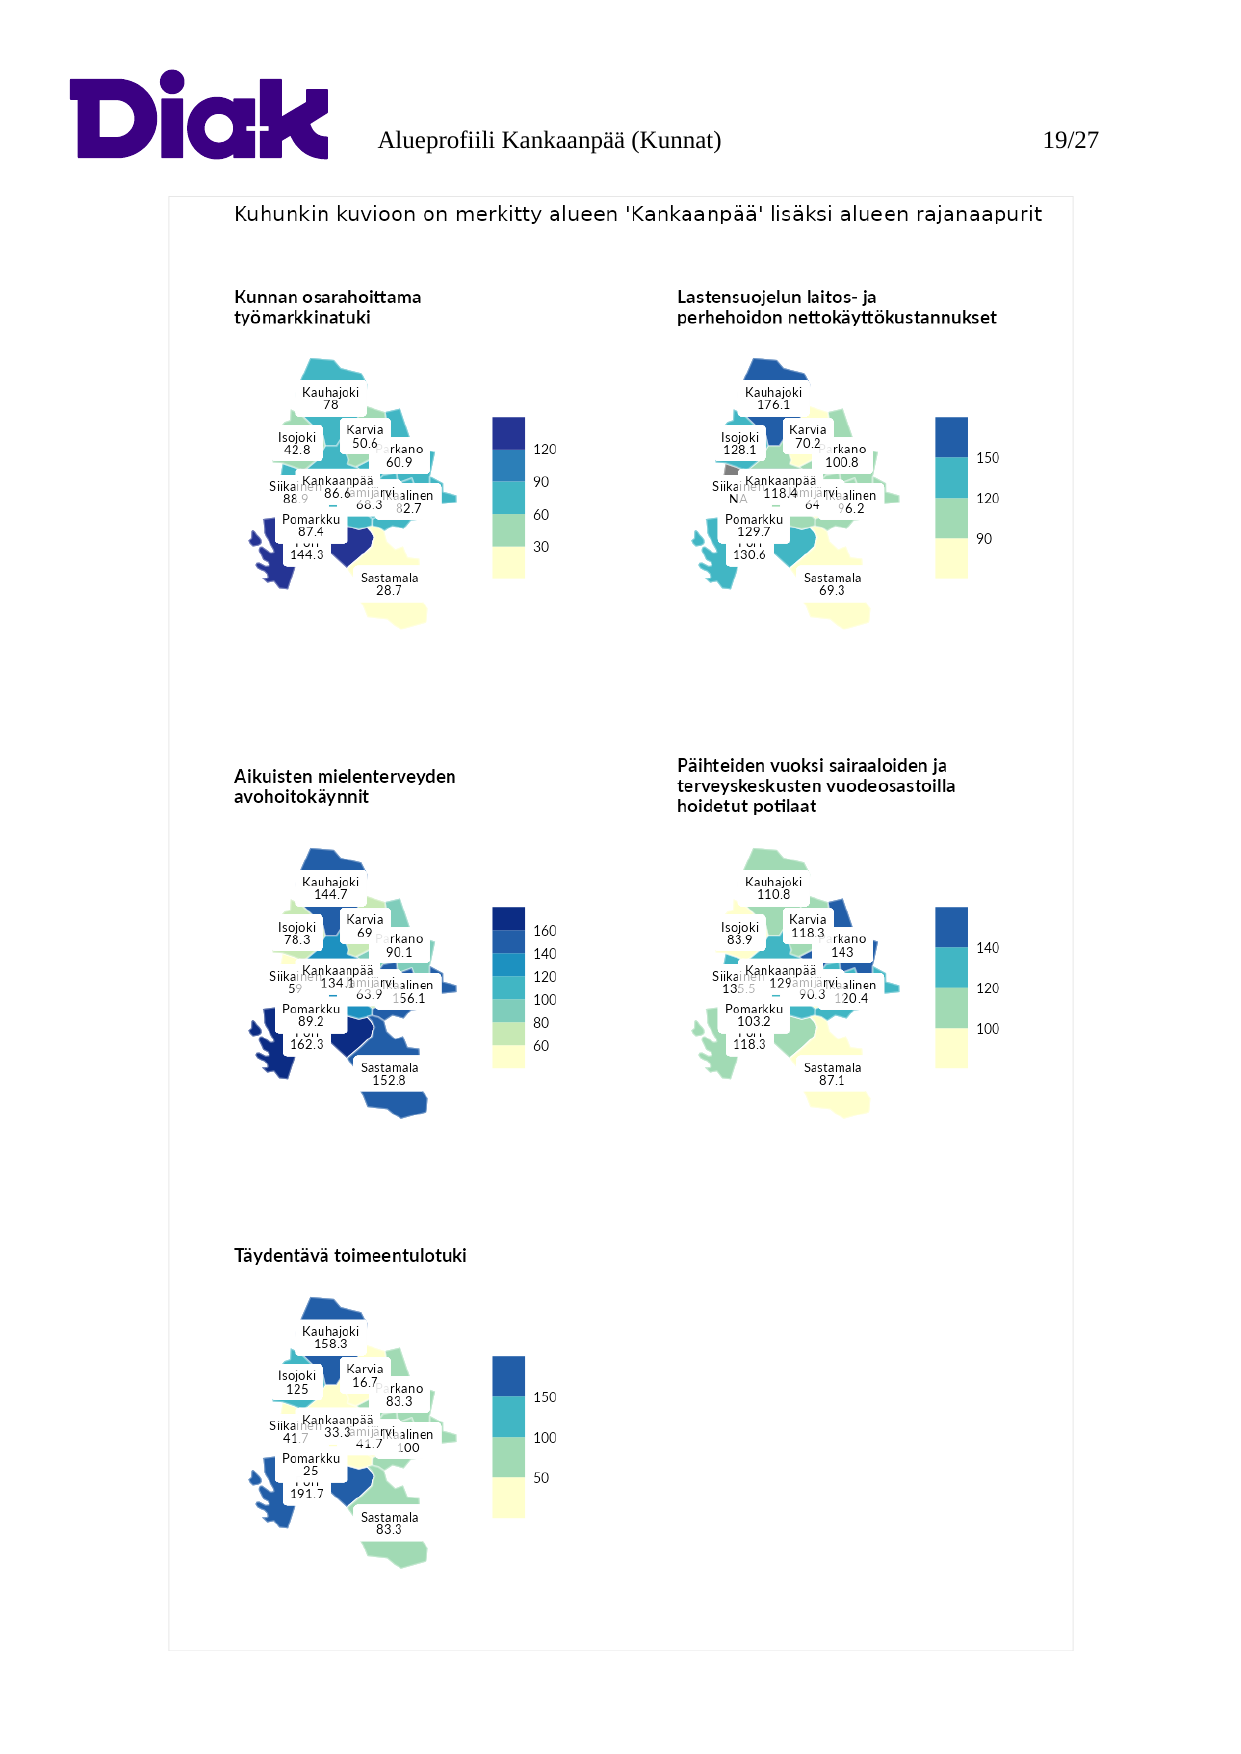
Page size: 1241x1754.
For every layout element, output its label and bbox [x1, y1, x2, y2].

picture [61, 196, 1179, 1651]
